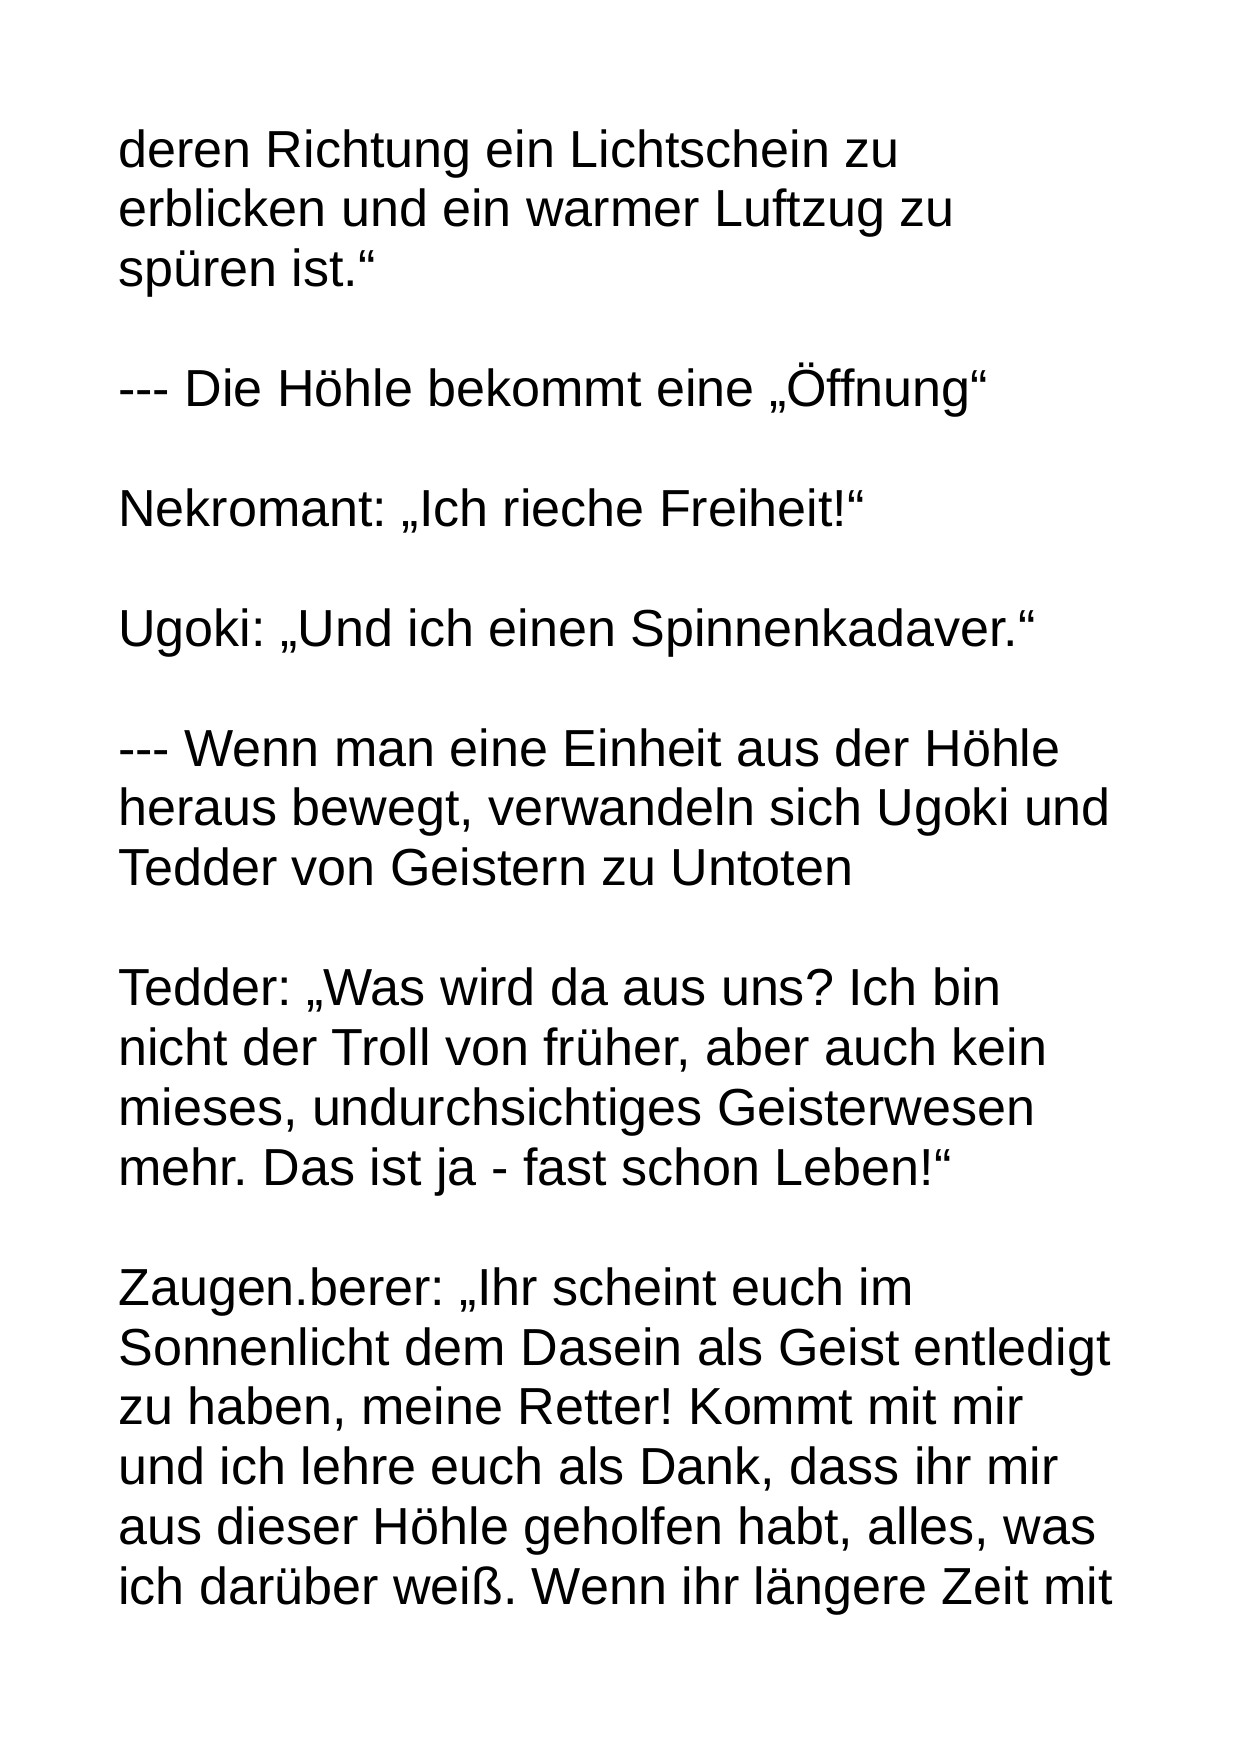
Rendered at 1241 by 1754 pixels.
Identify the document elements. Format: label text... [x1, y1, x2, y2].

text Tedder: „Was wird da aus uns? Ich bin nicht der Troll von früher, aber auch kein mieses, undurchsichtiges Geisterwesen mehr. Das ist ja - fast schon Leben!“ [118, 957, 1122, 1196]
text --- Wenn man eine Einheit aus der Höhle heraus bewegt, verwandeln sich Ugoki und Tedder von Geistern zu Untoten [118, 717, 1122, 897]
text --- Die Höhle bekommt eine „Öffnung“ [118, 358, 1122, 418]
text Ugoki: „Und ich einen Spinnenkadaver.“ [118, 597, 1122, 657]
text deren Richtung ein Lichtschein zu erblicken und ein warmer Luftzug zu spüren ist.“ [118, 118, 1122, 298]
text Zaugen.berer: „Ihr scheint euch im Sonnenlicht dem Dasein als Geist entledigt zu haben, meine Retter! Kommt mit mir und ich lehre euch als Dank, dass ihr mir aus dieser Höhle geholfen habt, alles, was ich darüber weiß. Wenn ihr längere Zeit mit [118, 1256, 1122, 1616]
text Nekromant: „Ich rieche Freiheit!“ [118, 477, 1122, 537]
